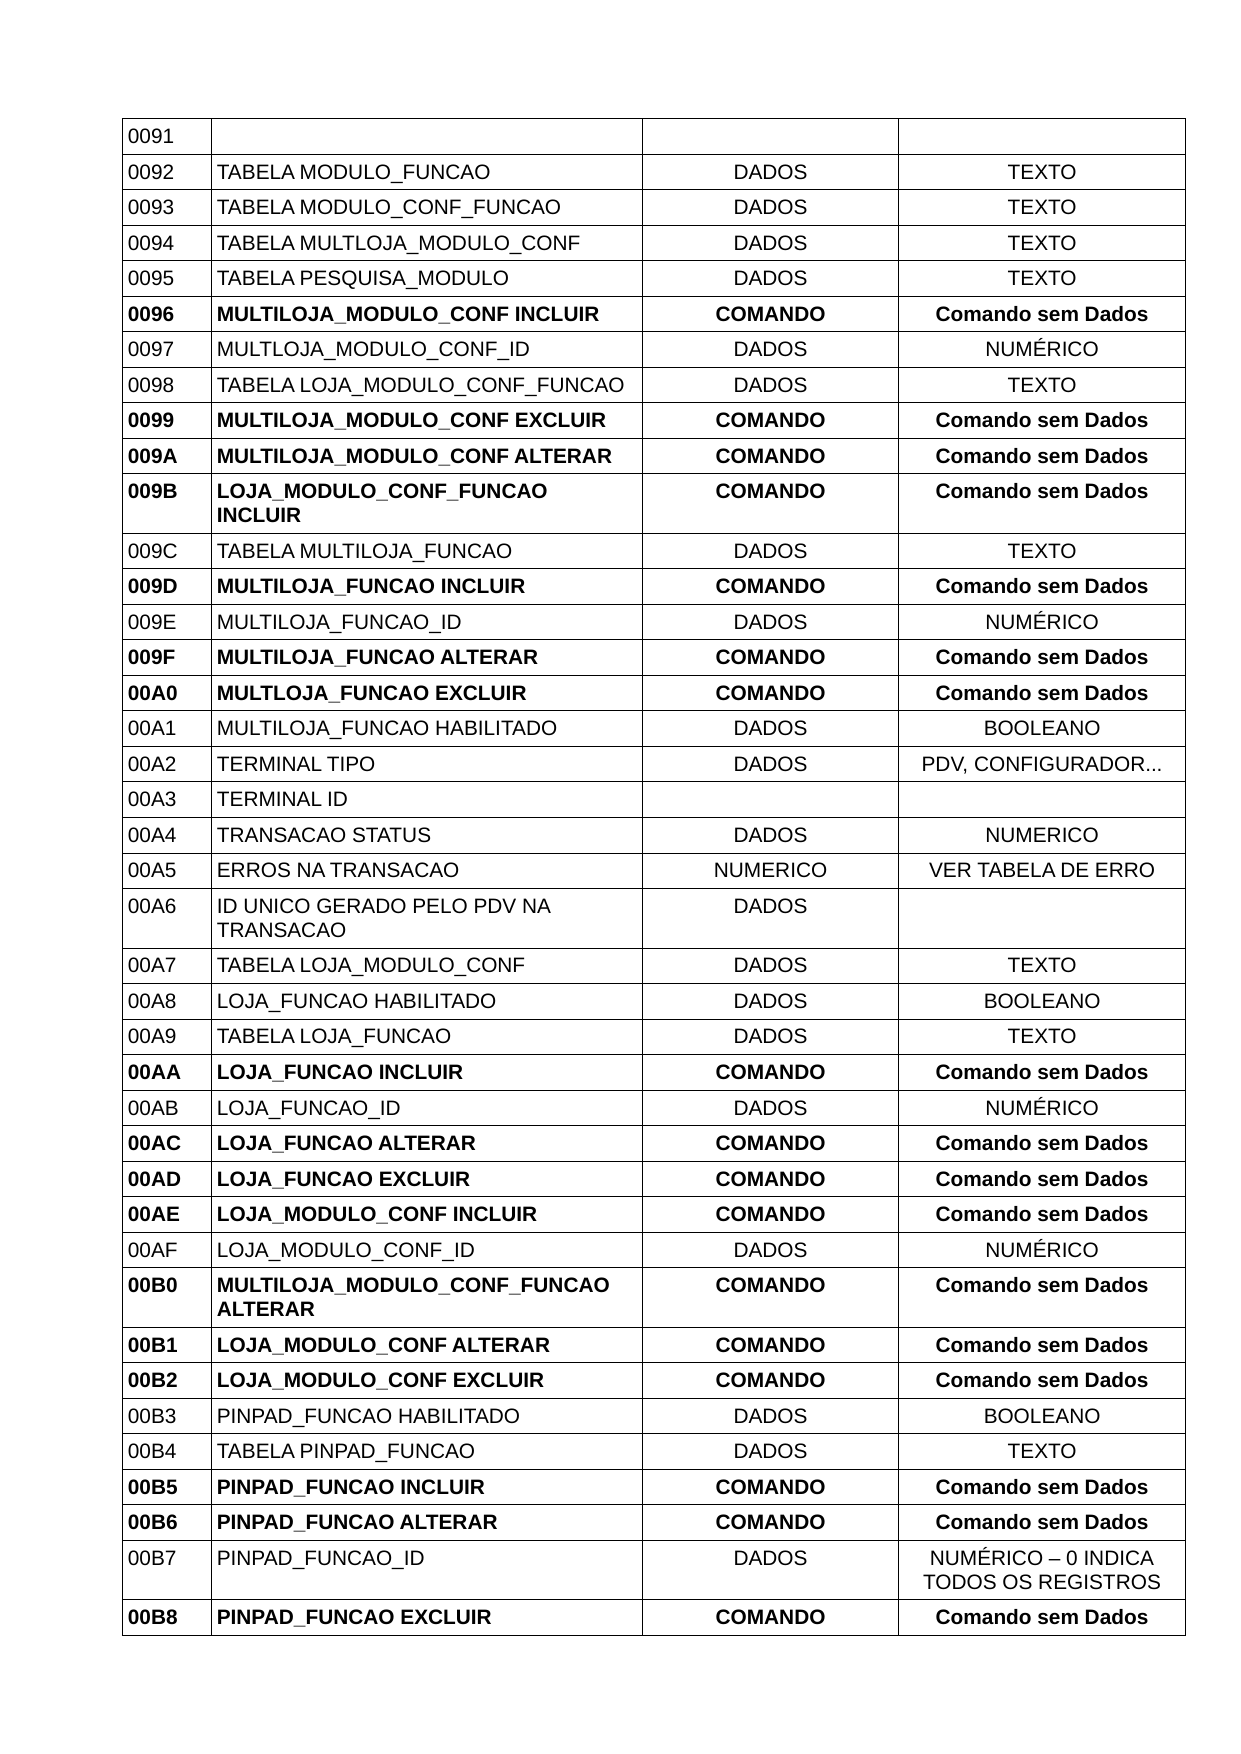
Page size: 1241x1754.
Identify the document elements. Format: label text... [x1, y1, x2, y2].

table_cell DADOS [643, 1399, 898, 1433]
table_cell Comando sem Dados [899, 676, 1185, 710]
table_cell PDV, CONFIGURADOR... [899, 747, 1185, 781]
table_cell DADOS [643, 1233, 898, 1267]
table_cell DADOS [643, 949, 898, 983]
table_cell TABELA MODULO_FUNCAO [212, 155, 642, 189]
table_cell MULTILOJA_FUNCAO INCLUIR [212, 569, 642, 604]
table_cell VER TABELA DE ERRO [899, 854, 1185, 888]
table_cell Comando sem Dados [899, 1197, 1185, 1232]
table_cell 0097 [123, 332, 211, 367]
table_cell LOJA_FUNCAO EXCLUIR [212, 1162, 642, 1196]
table_cell COMANDO [643, 640, 898, 675]
table_cell MULTILOJA_MODULO_CONF EXCLUIR [212, 403, 642, 438]
table_cell 009E [123, 605, 211, 639]
table_cell 009A [123, 439, 211, 473]
table_cell 00A6 [123, 889, 211, 947]
table_cell DADOS [643, 711, 898, 746]
table_cell COMANDO [643, 474, 898, 533]
table_cell COMANDO [643, 1268, 898, 1327]
table_cell 00B4 [123, 1434, 211, 1469]
table_cell Comando sem Dados [899, 474, 1185, 533]
table_cell 00A5 [123, 854, 211, 888]
table_cell Comando sem Dados [899, 1505, 1185, 1540]
table_cell LOJA_MODULO_CONF INCLUIR [212, 1197, 642, 1232]
table_cell 00B7 [123, 1541, 211, 1599]
table_cell PINPAD_FUNCAO HABILITADO [212, 1399, 642, 1433]
table_cell BOOLEANO [899, 711, 1185, 746]
table_cell LOJA_FUNCAO HABILITADO [212, 984, 642, 1018]
table_cell 00A9 [123, 1020, 211, 1054]
table_cell DADOS [643, 1091, 898, 1125]
table_cell LOJA_MODULO_CONF_FUNCAO INCLUIR [212, 474, 642, 533]
table_cell TABELA LOJA_MODULO_CONF [212, 949, 642, 983]
table_cell 00B6 [123, 1505, 211, 1540]
table_cell 0099 [123, 403, 211, 438]
table_cell NUMÉRICO [899, 332, 1185, 367]
table_cell Comando sem Dados [899, 569, 1185, 604]
table_cell DADOS [643, 747, 898, 781]
table_cell DADOS [643, 534, 898, 568]
table_cell ERROS NA TRANSACAO [212, 854, 642, 888]
table_cell Comando sem Dados [899, 403, 1185, 438]
table_cell DADOS [643, 1541, 898, 1599]
table_cell TEXTO [899, 190, 1185, 225]
table_cell LOJA_FUNCAO INCLUIR [212, 1055, 642, 1089]
table_cell 0093 [123, 190, 211, 225]
table_cell 00A4 [123, 818, 211, 852]
table_cell MULTLOJA_MODULO_CONF_ID [212, 332, 642, 367]
table_cell COMANDO [643, 297, 898, 331]
table_cell COMANDO [643, 439, 898, 473]
table_cell COMANDO [643, 1197, 898, 1232]
table_cell PINPAD_FUNCAO INCLUIR [212, 1470, 642, 1504]
table_cell LOJA_FUNCAO ALTERAR [212, 1126, 642, 1161]
table_cell DADOS [643, 261, 898, 296]
table_cell Comando sem Dados [899, 439, 1185, 473]
table_cell DADOS [643, 155, 898, 189]
table_cell DADOS [643, 226, 898, 260]
table_cell MULTILOJA_FUNCAO ALTERAR [212, 640, 642, 675]
table_cell 0091 [123, 119, 211, 154]
table_cell LOJA_MODULO_CONF EXCLUIR [212, 1363, 642, 1398]
table_cell 00AA [123, 1055, 211, 1089]
table_cell TEXTO [899, 949, 1185, 983]
table_cell DADOS [643, 1434, 898, 1469]
table_cell NUMÉRICO [899, 1091, 1185, 1125]
table_cell 00A1 [123, 711, 211, 746]
table_cell MULTILOJA_FUNCAO_ID [212, 605, 642, 639]
table_cell LOJA_FUNCAO_ID [212, 1091, 642, 1125]
table_cell Comando sem Dados [899, 1126, 1185, 1161]
table_cell 009C [123, 534, 211, 568]
table_cell BOOLEANO [899, 1399, 1185, 1433]
table_cell Comando sem Dados [899, 1600, 1185, 1635]
table_cell TABELA MODULO_CONF_FUNCAO [212, 190, 642, 225]
table_cell MULTILOJA_FUNCAO HABILITADO [212, 711, 642, 746]
table_cell TABELA LOJA_MODULO_CONF_FUNCAO [212, 368, 642, 402]
table_cell [643, 119, 898, 154]
table_cell Comando sem Dados [899, 1470, 1185, 1504]
table_cell [899, 119, 1185, 154]
table_cell ID UNICO GERADO PELO PDV NA TRANSACAO [212, 889, 642, 947]
table_cell COMANDO [643, 569, 898, 604]
table_cell TABELA PINPAD_FUNCAO [212, 1434, 642, 1469]
table_cell 00AF [123, 1233, 211, 1267]
table_cell DADOS [643, 190, 898, 225]
table_cell LOJA_MODULO_CONF ALTERAR [212, 1328, 642, 1362]
table_cell 00B1 [123, 1328, 211, 1362]
table_cell PINPAD_FUNCAO ALTERAR [212, 1505, 642, 1540]
table_cell NUMÉRICO – 0 INDICA TODOS OS REGISTROS [899, 1541, 1185, 1599]
table_cell DADOS [643, 1020, 898, 1054]
table_cell COMANDO [643, 1600, 898, 1635]
table_cell 00B0 [123, 1268, 211, 1327]
table_cell TABELA LOJA_FUNCAO [212, 1020, 642, 1054]
table_cell Comando sem Dados [899, 1055, 1185, 1089]
table_cell DADOS [643, 368, 898, 402]
table_cell COMANDO [643, 1126, 898, 1161]
table_cell MULTILOJA_MODULO_CONF ALTERAR [212, 439, 642, 473]
table_cell DADOS [643, 605, 898, 639]
table_cell TEXTO [899, 534, 1185, 568]
table_cell 0096 [123, 297, 211, 331]
table_cell 0095 [123, 261, 211, 296]
table_cell MULTILOJA_MODULO_CONF INCLUIR [212, 297, 642, 331]
table_cell DADOS [643, 332, 898, 367]
table_cell LOJA_MODULO_CONF_ID [212, 1233, 642, 1267]
table_cell Comando sem Dados [899, 1363, 1185, 1398]
table_cell 00B2 [123, 1363, 211, 1398]
table_cell 0094 [123, 226, 211, 260]
table_cell COMANDO [643, 1470, 898, 1504]
table_cell 009B [123, 474, 211, 533]
table_cell Comando sem Dados [899, 1268, 1185, 1327]
table_cell 00AB [123, 1091, 211, 1125]
table_cell Comando sem Dados [899, 297, 1185, 331]
table_cell NUMERICO [899, 818, 1185, 852]
table_cell DADOS [643, 818, 898, 852]
table_cell TEXTO [899, 368, 1185, 402]
table_cell TEXTO [899, 1020, 1185, 1054]
table_cell NUMERICO [643, 854, 898, 888]
table_cell 00A7 [123, 949, 211, 983]
table_cell 00AC [123, 1126, 211, 1161]
table_cell COMANDO [643, 1363, 898, 1398]
table_cell NUMÉRICO [899, 1233, 1185, 1267]
table_cell TABELA MULTILOJA_FUNCAO [212, 534, 642, 568]
table_cell 00AD [123, 1162, 211, 1196]
table_cell TEXTO [899, 226, 1185, 260]
table_cell COMANDO [643, 1328, 898, 1362]
table_cell DADOS [643, 889, 898, 947]
table_cell Comando sem Dados [899, 640, 1185, 675]
table_cell 00B8 [123, 1600, 211, 1635]
table_cell 00AE [123, 1197, 211, 1232]
table_cell 00A8 [123, 984, 211, 1018]
table_cell [643, 782, 898, 817]
table_cell MULTILOJA_MODULO_CONF_FUNCAO ALTERAR [212, 1268, 642, 1327]
table_cell TEXTO [899, 261, 1185, 296]
table_cell TERMINAL ID [212, 782, 642, 817]
table_cell 0098 [123, 368, 211, 402]
table_cell TABELA MULTLOJA_MODULO_CONF [212, 226, 642, 260]
table_cell TEXTO [899, 1434, 1185, 1469]
table_cell [212, 119, 642, 154]
table_cell 00A2 [123, 747, 211, 781]
table_cell TRANSACAO STATUS [212, 818, 642, 852]
table_cell 00B3 [123, 1399, 211, 1433]
table_cell Comando sem Dados [899, 1162, 1185, 1196]
table_cell [899, 889, 1185, 947]
table_cell 00A0 [123, 676, 211, 710]
table_cell COMANDO [643, 676, 898, 710]
table_cell COMANDO [643, 1505, 898, 1540]
table_cell TABELA PESQUISA_MODULO [212, 261, 642, 296]
table_cell PINPAD_FUNCAO EXCLUIR [212, 1600, 642, 1635]
table_cell 009F [123, 640, 211, 675]
table_cell BOOLEANO [899, 984, 1185, 1018]
table_cell COMANDO [643, 1055, 898, 1089]
table_cell COMANDO [643, 1162, 898, 1196]
table_cell DADOS [643, 984, 898, 1018]
table_cell 00B5 [123, 1470, 211, 1504]
table_cell 0092 [123, 155, 211, 189]
table_cell [899, 782, 1185, 817]
table_cell 00A3 [123, 782, 211, 817]
table_cell COMANDO [643, 403, 898, 438]
table_cell TERMINAL TIPO [212, 747, 642, 781]
table_cell MULTLOJA_FUNCAO EXCLUIR [212, 676, 642, 710]
table_cell Comando sem Dados [899, 1328, 1185, 1362]
table_cell PINPAD_FUNCAO_ID [212, 1541, 642, 1599]
table_cell 009D [123, 569, 211, 604]
table_cell NUMÉRICO [899, 605, 1185, 639]
table_cell TEXTO [899, 155, 1185, 189]
